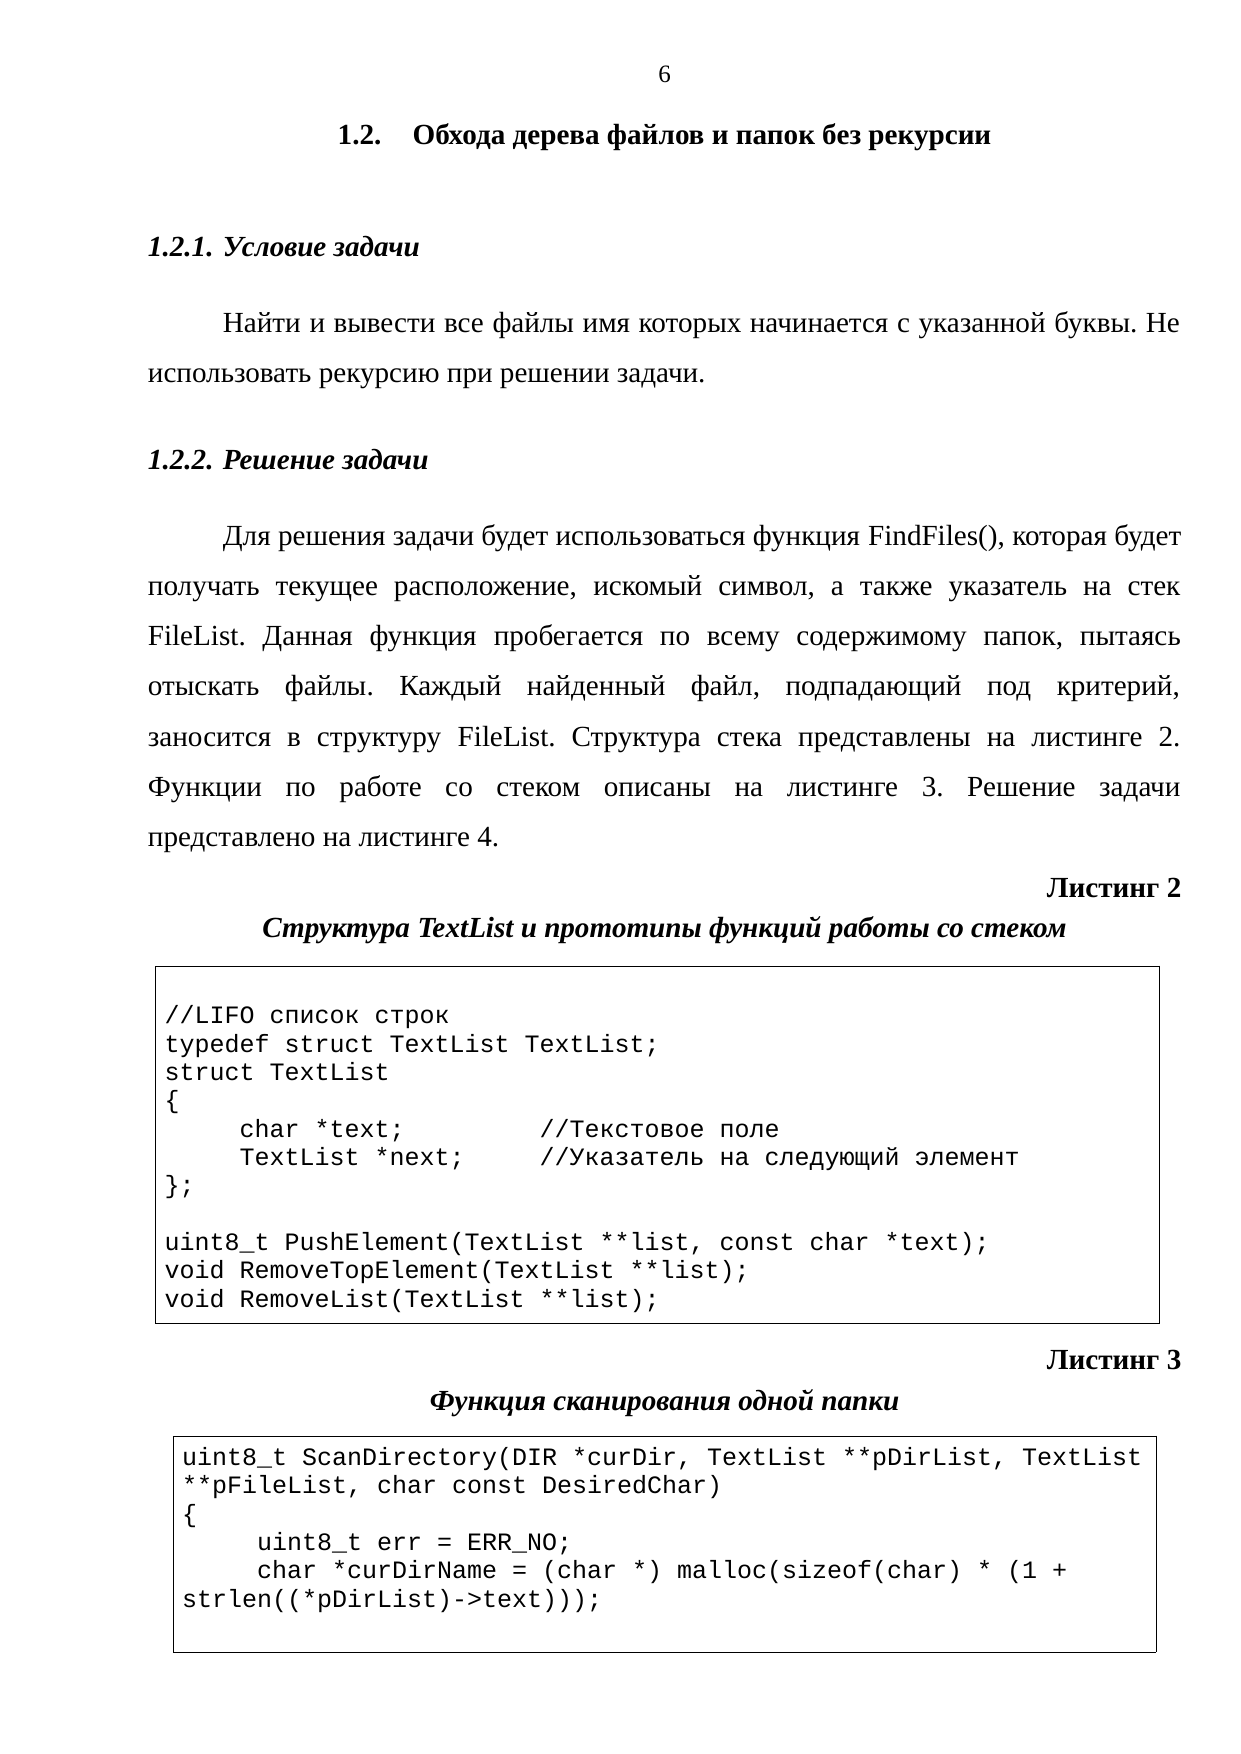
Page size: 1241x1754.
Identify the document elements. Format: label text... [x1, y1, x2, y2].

text { [164, 1088, 1150, 1116]
text void RemoveList(TextList **list); [164, 1286, 1150, 1314]
text //LIFO список строк [164, 1003, 1150, 1031]
text uint8_t ScanDirectory(DIR *curDir, TextList **pDirList, TextList **pFileList, char const DesiredChar) [182, 1444, 1147, 1501]
text uint8_t err = ERR_NO; [182, 1529, 1147, 1558]
text struct TextList [164, 1059, 1150, 1088]
text char *curDirName = (char *) malloc(sizeof(char) * (1 + strlen((*pDirList)->text))); [182, 1558, 1147, 1614]
text char *text; //Текстовое поле [164, 1116, 1150, 1144]
text void RemoveTopElement(TextList **list); [164, 1258, 1150, 1286]
text typedef struct TextList TextList; [164, 1031, 1150, 1059]
text TextList *next; //Указатель на следующий элемент [164, 1144, 1150, 1173]
text { [182, 1501, 1147, 1529]
text Для решения задачи будет использоваться функция FindFiles(), которая будет получать текущее расположение, искомый символ, а также указатель на стек FileList. Данная функция пробегается по всему содержимому папок, пытаясь отыскать файлы. Каждый найденный файл, подпадающий под критерий, заносится в структуру FileList. Структура стека представлены на листинге 2. Функции по работе со стеком описаны на листинге 3. Решение задачи представлено на листинге 4. [148, 518, 1181, 853]
subtitle Решение задачи [148, 442, 1181, 476]
text Листинг 3 [148, 951, 1181, 1376]
text Листинг 2 [148, 870, 1181, 903]
subtitle Условие задачи [148, 229, 1181, 263]
text Найти и вывести все файлы имя которых начинается с указанной буквы. Не использовать рекурсию при решении задачи. [148, 305, 1181, 388]
text uint8_t PushElement(TextList **list, const char *text); [164, 1229, 1150, 1258]
text Структура TextList и прототипы функций работы со стеком [148, 910, 1181, 944]
subtitle Обхода дерева файлов и папок без рекурсии [148, 117, 1181, 151]
text Функция сканирования одной папки [148, 1383, 1181, 1417]
text }; [164, 1173, 1150, 1201]
